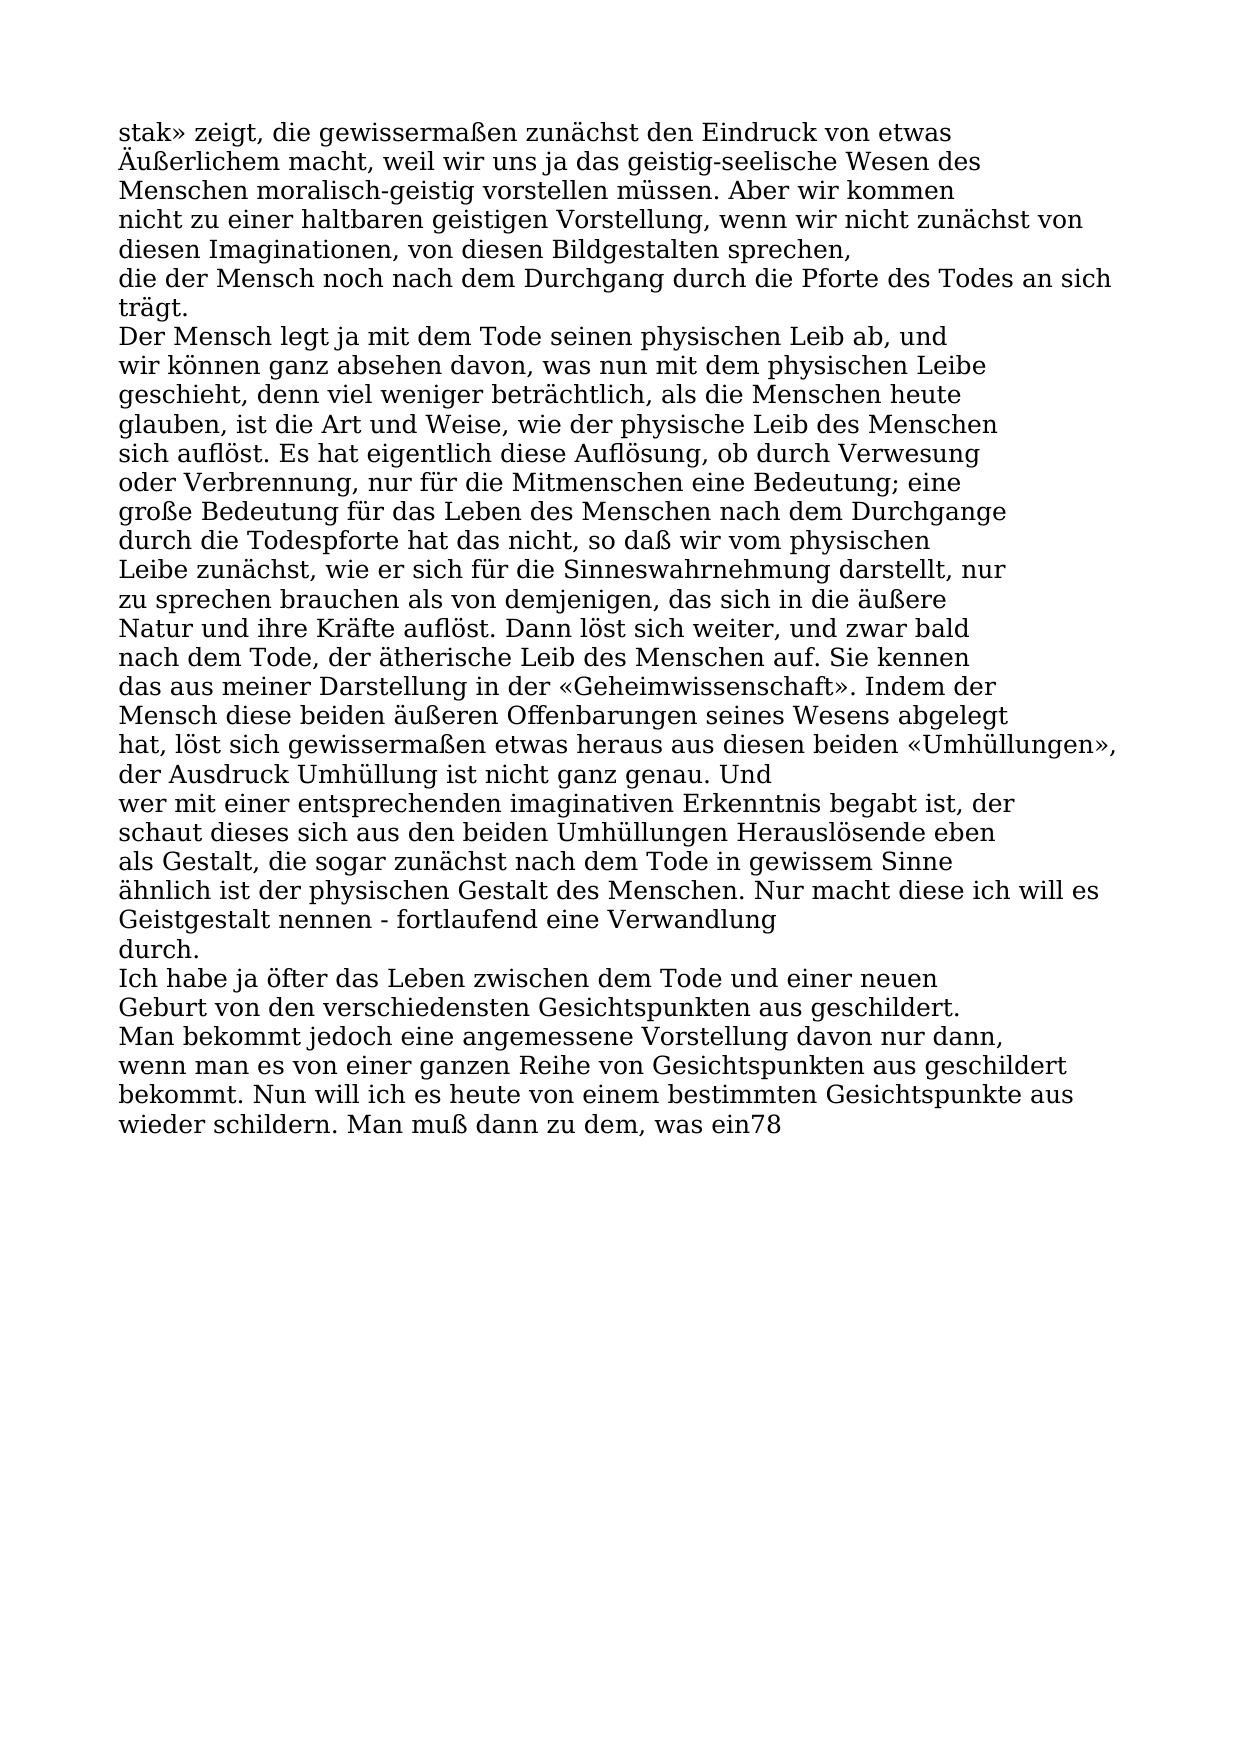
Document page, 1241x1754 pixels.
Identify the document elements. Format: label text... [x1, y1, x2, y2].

text zu sprechen brauchen als von demjenigen, das sich in die äußere [118, 585, 1122, 614]
text glauben, ist die Art und Weise, wie der physische Leib des Menschen [118, 410, 1122, 439]
text ähnlich ist der physischen Gestalt des Menschen. Nur macht diese ich will es Geistgestalt nennen - fortlaufend eine Verwandlung [118, 876, 1122, 935]
text Ich habe ja öfter das Leben zwischen dem Tode und einer neuen [118, 964, 1122, 993]
text hat, löst sich gewissermaßen etwas heraus aus diesen beiden «Umhüllungen», der Ausdruck Umhüllung ist nicht ganz genau. Und [118, 731, 1122, 789]
text Der Mensch legt ja mit dem Tode seinen physischen Leib ab, und [118, 322, 1122, 351]
text durch. [118, 935, 1122, 964]
text nicht zu einer haltbaren geistigen Vorstellung, wenn wir nicht zunächst von diesen Imaginationen, von diesen Bildgestalten sprechen, [118, 206, 1122, 264]
text wer mit einer entsprechenden imaginativen Erkenntnis begabt ist, der [118, 789, 1122, 818]
text die der Mensch noch nach dem Durchgang durch die Pforte des Todes an sich trägt. [118, 264, 1122, 322]
text schaut dieses sich aus den beiden Umhüllungen Herauslösende eben [118, 818, 1122, 847]
text Man bekommt jedoch eine angemessene Vorstellung davon nur dann, [118, 1022, 1122, 1051]
text stak» zeigt, die gewissermaßen zunächst den Eindruck von etwas [118, 118, 1122, 147]
text wir können ganz absehen davon, was nun mit dem physischen Leibe [118, 351, 1122, 381]
text Natur und ihre Kräfte auflöst. Dann löst sich weiter, und zwar bald [118, 614, 1122, 643]
text große Bedeutung für das Leben des Menschen nach dem Durchgange [118, 497, 1122, 526]
text als Gestalt, die sogar zunächst nach dem Tode in gewissem Sinne [118, 847, 1122, 876]
text Geburt von den verschiedensten Gesichtspunkten aus geschildert. [118, 993, 1122, 1022]
text Menschen moralisch-geistig vorstellen müssen. Aber wir kommen [118, 176, 1122, 206]
text das aus meiner Darstellung in der «Geheimwissenschaft». Indem der [118, 672, 1122, 701]
text Leibe zunächst, wie er sich für die Sinneswahrnehmung darstellt, nur [118, 556, 1122, 585]
text durch die Todespforte hat das nicht, so daß wir vom physischen [118, 526, 1122, 556]
text Äußerlichem macht, weil wir uns ja das geistig-seelische Wesen des [118, 147, 1122, 176]
text geschieht, denn viel weniger beträchtlich, als die Menschen heute [118, 381, 1122, 410]
text sich auflöst. Es hat eigentlich diese Auflösung, ob durch Verwesung [118, 439, 1122, 468]
text Mensch diese beiden äußeren Offenbarungen seines Wesens abgelegt [118, 701, 1122, 731]
text wenn man es von einer ganzen Reihe von Gesichtspunkten aus geschildert bekommt. Nun will ich es heute von einem bestimmten Gesichtspunkte aus wieder schildern. Man muß dann zu dem, was ein78 [118, 1051, 1122, 1139]
text oder Verbrennung, nur für die Mitmenschen eine Bedeutung; eine [118, 468, 1122, 497]
text nach dem Tode, der ätherische Leib des Menschen auf. Sie kennen [118, 643, 1122, 672]
